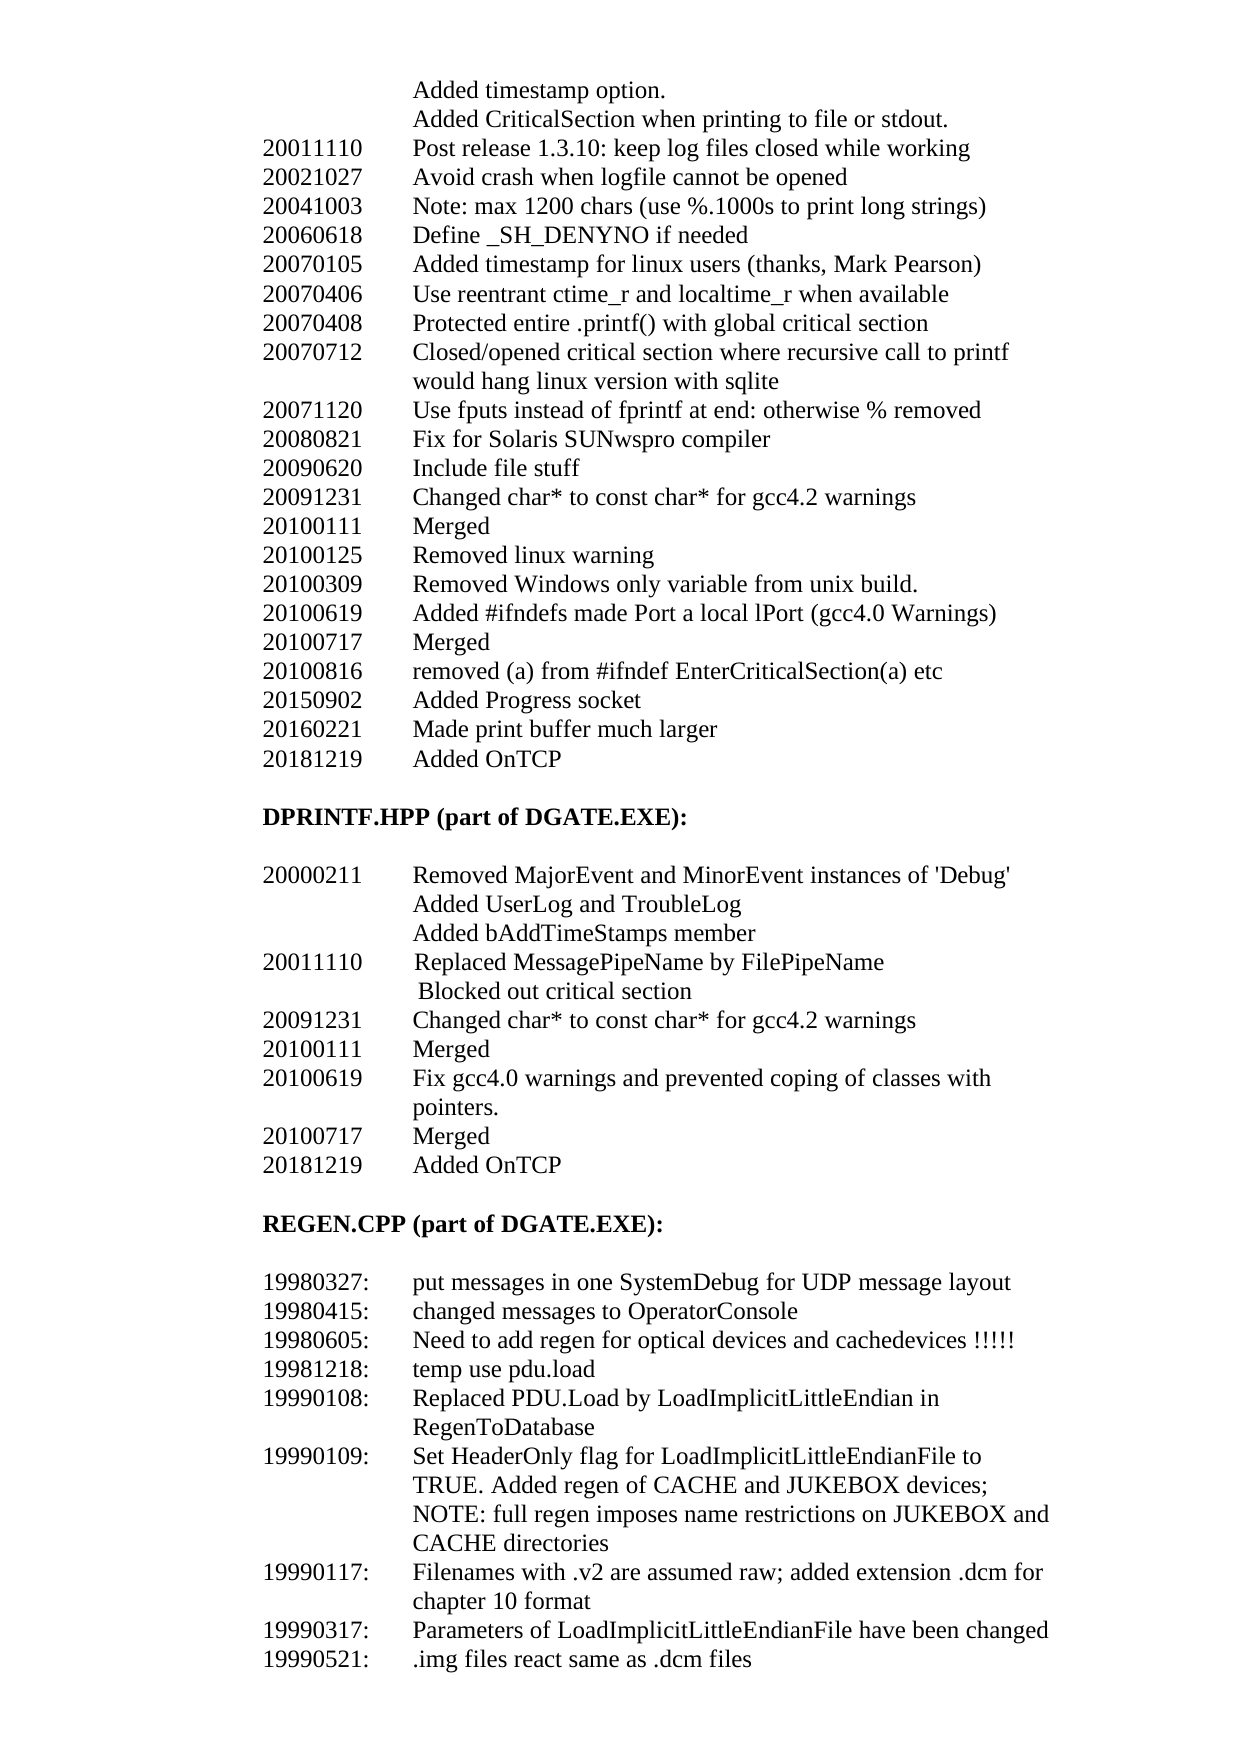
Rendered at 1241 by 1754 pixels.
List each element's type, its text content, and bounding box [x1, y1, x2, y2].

text 20100309 Removed Windows only variable from unix build. [262, 569, 1053, 598]
text 20181219 Added OnTCP [262, 743, 1053, 772]
text 20080821 Fix for Solaris SUNwspro compiler [262, 424, 1053, 453]
text 20070105 Added timestamp for linux users (thanks, Mark Pearson) [187, 249, 1053, 278]
text 20070408 Protected entire .printf() with global critical section [187, 307, 1053, 337]
text 20011110 Post release 1.3.10: keep log files closed while working [262, 133, 1053, 162]
text 20100816 removed (a) from #ifndef EnterCriticalSection(a) etc [262, 656, 1053, 685]
text 19981218: temp use pdu.load [262, 1354, 1053, 1383]
text 20070712 Closed/opened critical section where recursive call to printf would hang linux version with sqlite [262, 337, 1053, 395]
text 20011110 Replaced MessagePipeName by FilePipeName [262, 947, 1053, 976]
text 19990317: Parameters of LoadImplicitLittleEndianFile have been changed [262, 1615, 1053, 1644]
text Blocked out critical section [262, 976, 1053, 1005]
text REGEN.CPP (part of DGATE.EXE): [262, 1208, 1053, 1237]
text 20070406 Use reentrant ctime_r and localtime_r when available [187, 278, 1053, 307]
text 20100125 Removed linux warning [262, 540, 1053, 569]
text 20100717 Merged [262, 627, 1053, 656]
text 20100717 Merged [262, 1121, 1053, 1150]
text 20041003 Note: max 1200 chars (use %.1000s to print long strings) [187, 191, 1053, 220]
text Added timestamp option. Added CriticalSection when printing to file or stdout. [262, 75, 1053, 133]
text 19990521: .img files react same as .dcm files [262, 1644, 1053, 1673]
text 20100111 Merged [262, 1034, 1053, 1063]
text 20160221 Made print buffer much larger [262, 714, 1053, 743]
text 19990108: Replaced PDU.Load by LoadImplicitLittleEndian in RegenToDatabase [262, 1383, 1053, 1441]
text 20021027 Avoid crash when logfile cannot be opened [262, 162, 1053, 191]
text Added bAddTimeStamps member [262, 918, 1053, 947]
text 20100111 Merged [262, 511, 1053, 540]
text 20091231 Changed char* to const char* for gcc4.2 warnings [262, 1005, 1053, 1034]
text 20100619 Added #ifndefs made Port a local lPort (gcc4.0 Warnings) [262, 598, 1053, 627]
text 19980605: Need to add regen for optical devices and cachedevices !!!!! [262, 1325, 1053, 1354]
text DPRINTF.HPP (part of DGATE.EXE): [262, 802, 1053, 831]
text 19980327: put messages in one SystemDebug for UDP message layout [262, 1267, 1053, 1296]
text 20071120 Use fputs instead of fprintf at end: otherwise % removed [262, 395, 1053, 424]
text 19990117: Filenames with .v2 are assumed raw; added extension .dcm for chapter 10 format [262, 1557, 1053, 1615]
text 20091231 Changed char* to const char* for gcc4.2 warnings [262, 482, 1053, 511]
text Added UserLog and TroubleLog [262, 889, 1053, 918]
text 20181219 Added OnTCP [262, 1150, 1053, 1179]
text 19990109: Set HeaderOnly flag for LoadImplicitLittleEndianFile to TRUE. Added regen of CACHE and JUKEBOX devices; NOTE: full regen imposes name restrictions on JUKEBOX and CACHE directories [262, 1441, 1053, 1557]
text 20100619 Fix gcc4.0 warnings and prevented coping of classes with pointers. [262, 1063, 1053, 1121]
text 20000211 Removed MajorEvent and MinorEvent instances of 'Debug' [262, 860, 1053, 889]
text 19980415: changed messages to OperatorConsole [262, 1296, 1053, 1325]
text 20150902 Added Progress socket [262, 685, 1053, 714]
text 20060618 Define _SH_DENYNO if needed [187, 220, 1053, 249]
text 20090620 Include file stuff [262, 453, 1053, 482]
